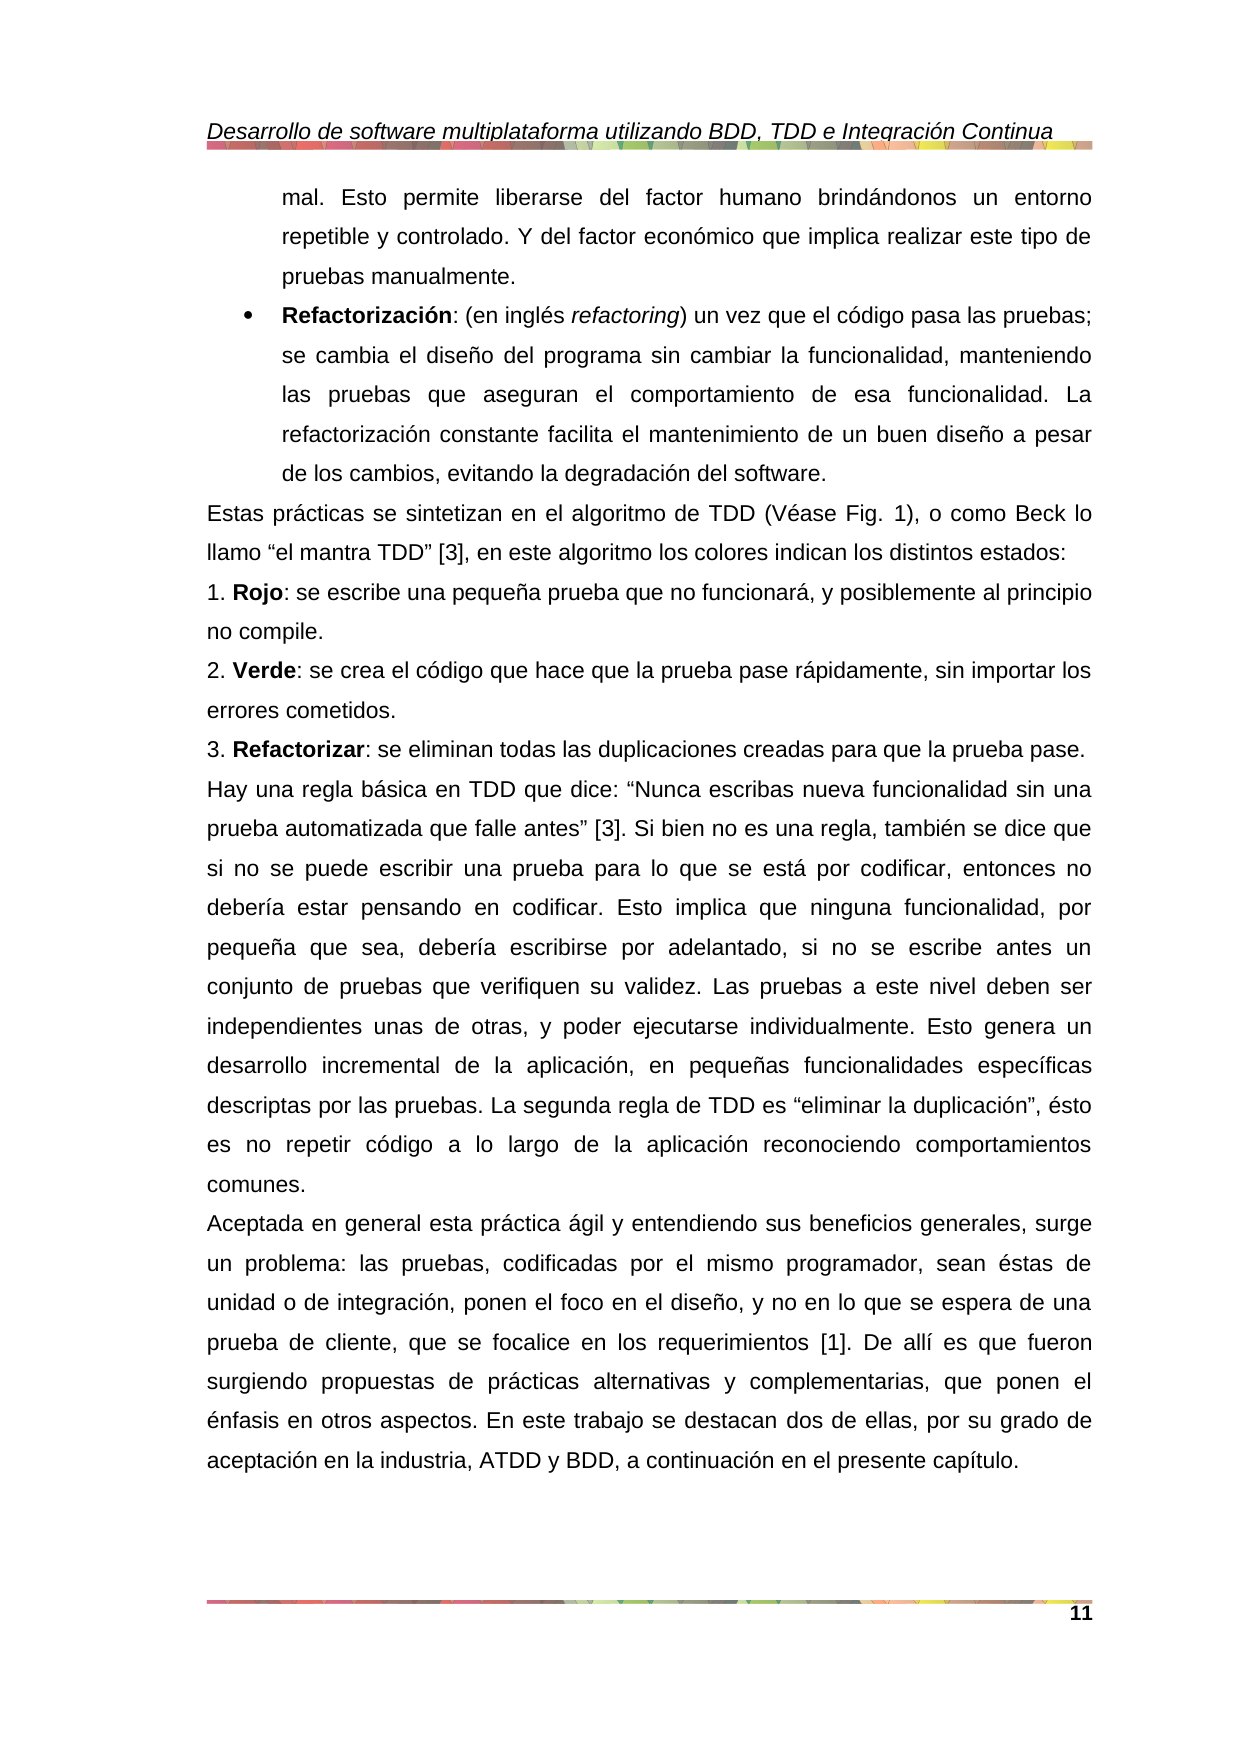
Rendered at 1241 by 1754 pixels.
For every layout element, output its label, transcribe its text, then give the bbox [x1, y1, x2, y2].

text 2. Verde: se crea el código que hace que la prueba pase rápidamente, sin importar los errores cometidos. [207, 657, 1093, 723]
text 3. Refactorizar: se eliminan todas las duplicaciones creadas para que la prueba pase. [207, 736, 1093, 763]
list mal. Esto permite liberarse del factor humano brindándonos un entorno repetible y controlado. Y del factor económico que implica realizar este tipo de pruebas manualmente. [244, 184, 1093, 289]
text Hay una regla básica en TDD que dice: “Nunca escribas nueva funcionalidad sin una prueba automatizada que falle antes” [3]. Si bien no es una regla, también se dice que si no se puede escribir una prueba para lo que se está por codificar, entonces no debería estar pensando en codificar. Esto implica que ninguna funcionalidad, por pequeña que sea, debería escribirse por adelantado, si no se escribe antes un conjunto de pruebas que verifiquen su validez. Las pruebas a este nivel deben ser independientes unas de otras, y poder ejecutarse individualmente. Esto genera un desarrollo incremental de la aplicación, en pequeñas funcionalidades específicas descriptas por las pruebas. La segunda regla de TDD es “eliminar la duplicación”, ésto es no repetir código a lo largo de la aplicación reconociendo comportamientos comunes. [207, 776, 1093, 1197]
text 1. Rojo: se escribe una pequeña prueba que no funcionará, y posiblemente al principio no compile. [207, 578, 1093, 644]
list Refactorización: (en inglés refactoring) un vez que el código pasa las pruebas; se cambia el diseño del programa sin cambiar la funcionalidad, manteniendo las pruebas que aseguran el comportamiento de esa funcionalidad. La refactorización constante facilita el mantenimiento de un buen diseño a pesar de los cambios, evitando la degradación del software. [244, 302, 1093, 486]
text Aceptada en general esta práctica ágil y entendiendo sus beneficios generales, surge un problema: las pruebas, codificadas por el mismo programador, sean éstas de unidad o de integración, ponen el foco en el diseño, y no en lo que se espera de una prueba de cliente, que se focalice en los requerimientos [1]. De allí es que fueron surgiendo propuestas de prácticas alternativas y complementarias, que ponen el énfasis en otros aspectos. En este trabajo se destacan dos de ellas, por su grado de aceptación en la industria, ATDD y BDD, a continuación en el presente capítulo. [207, 1210, 1093, 1473]
text Estas prácticas se sintetizan en el algoritmo de TDD (Véase Fig. 1), o como Beck lo llamo “el mantra TDD” [3], en este algoritmo los colores indican los distintos estados: [207, 499, 1093, 565]
